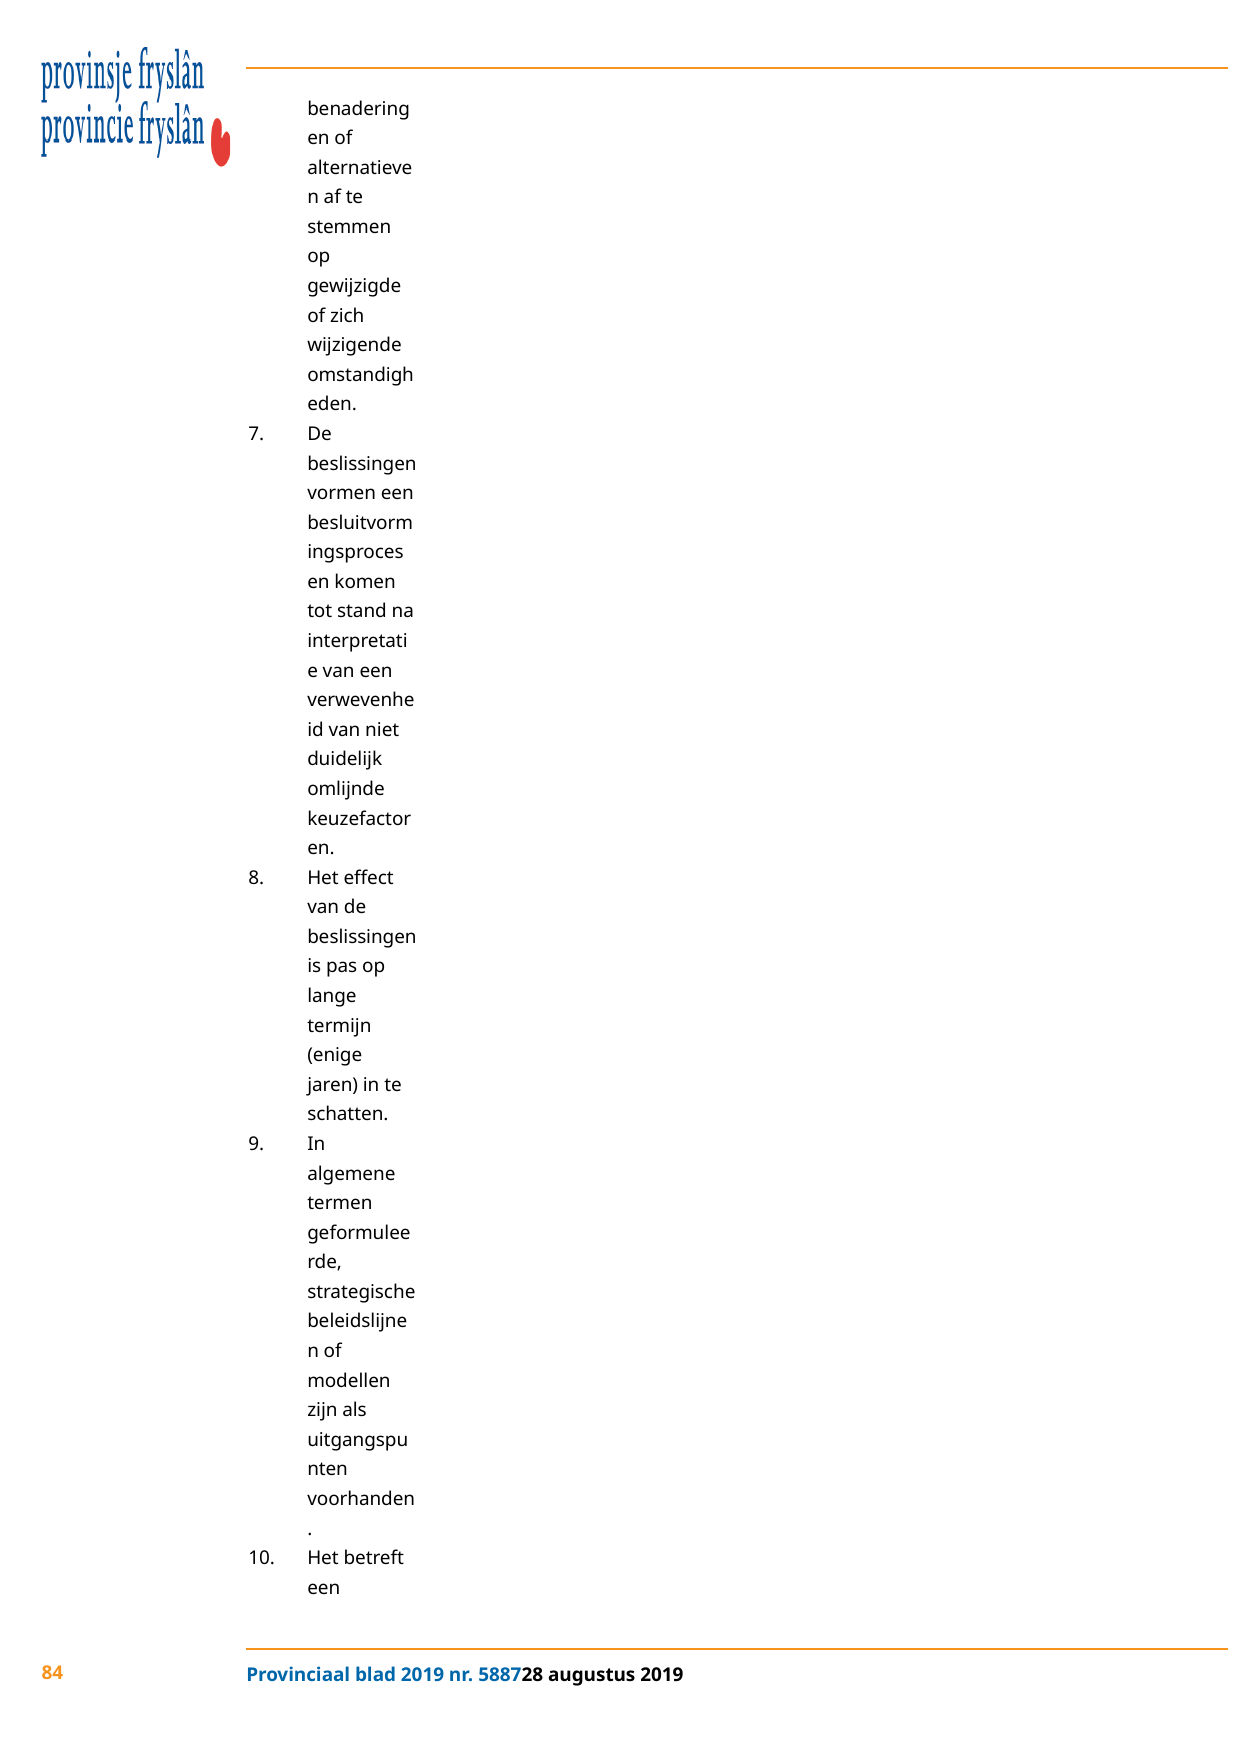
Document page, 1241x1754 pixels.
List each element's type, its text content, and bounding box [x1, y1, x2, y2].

table_cell [942, 95, 1047, 1600]
table_cell [522, 95, 627, 1600]
picture [41, 47, 231, 172]
table_cell [1047, 95, 1152, 1600]
table_cell [627, 95, 732, 1600]
table_cell - benaderingen of alternatieven af te stemmen op gewijzigde of zich wijzigende omstandigheden. De beslissingen vormen een besluitvormingsproces en komen tot stand na interpretatie van een verwevenheid van niet duidelijk omlijnde keuzefactoren. Het effect van de beslissingen is pas op lange termijn (enige jaren) in te schatten. In algemene termen geformuleerde, strategische beleidslijnen of modellen zijn als uitgangspunten voorhanden. Het betreft een [248, 95, 417, 1600]
table_cell [732, 95, 837, 1600]
table_cell [417, 95, 522, 1600]
table_cell [837, 95, 942, 1600]
